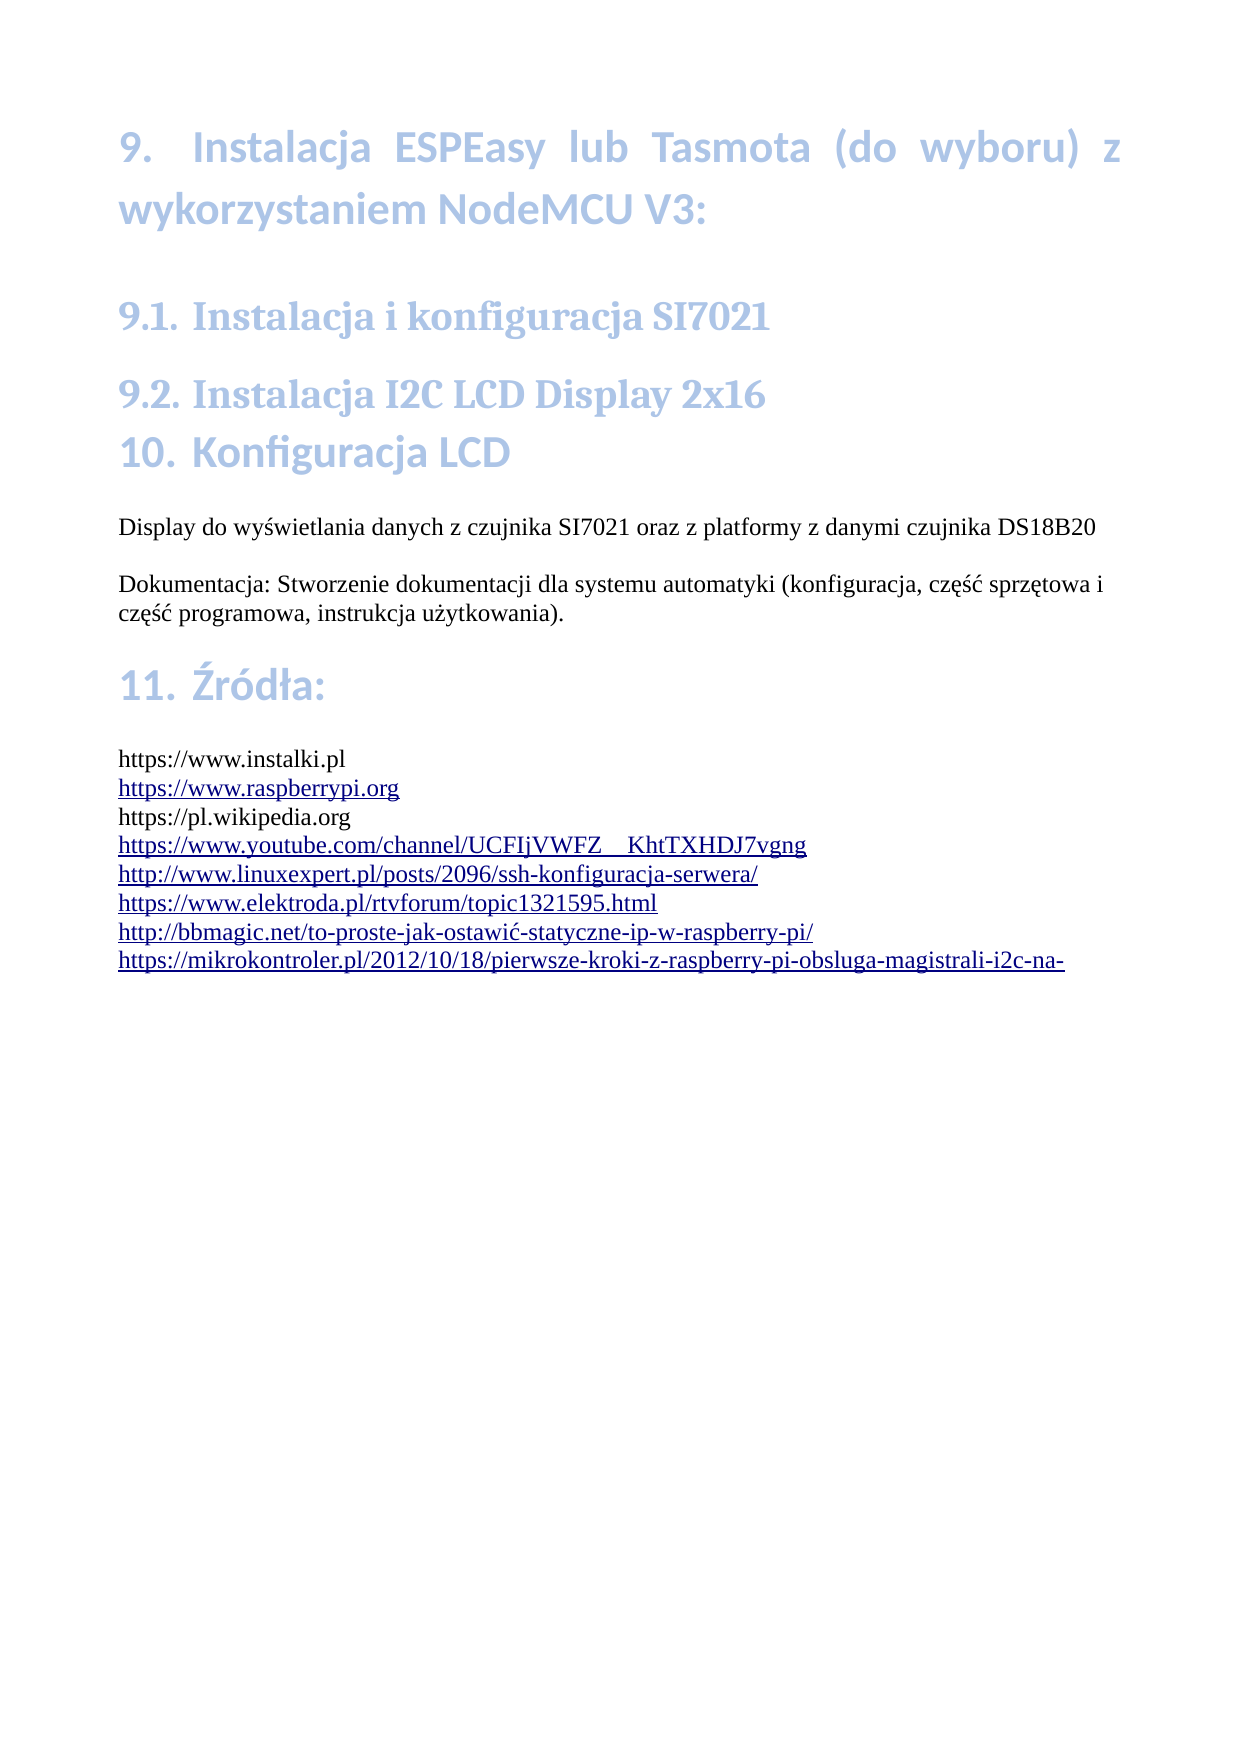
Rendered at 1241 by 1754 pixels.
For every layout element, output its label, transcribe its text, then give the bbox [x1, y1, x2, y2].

text część programowa, instrukcja użytkowania). [118, 598, 1122, 627]
text http://www.linuxexpert.pl/posts/2096/ssh-konfiguracja-serwera/ [118, 859, 1122, 888]
text https://mikrokontroler.pl/2012/10/18/pierwsze-kroki-z-raspberry-pi-obsluga-magistrali-i2c-na- [118, 945, 1122, 974]
text https://www.elektroda.pl/rtvforum/topic1321595.html [118, 888, 1122, 917]
subtitle Instalacja ESPEasy lub Tasmota (do wyboru) z wykorzystaniem NodeMCU V3: [118, 118, 1122, 236]
subtitle Instalacja I2C LCD Display 2x16 [118, 371, 1122, 419]
text Display do wyświetlania danych z czujnika SI7021 oraz z platformy z danymi czujnika DS18B20 [118, 512, 1122, 541]
text http://bbmagic.net/to-proste-jak-ostawić-statyczne-ip-w-raspberry-pi/ [118, 917, 1122, 945]
text https://www.instalki.pl [118, 744, 1122, 773]
subtitle Źródła: [118, 656, 1122, 712]
text https://www.raspberrypi.org [118, 773, 1122, 802]
text https://www.youtube.com/channel/UCFIjVWFZ__KhtTXHDJ7vgng [118, 830, 1122, 859]
text Dokumentacja: Stworzenie dokumentacji dla systemu automatyki (konfiguracja, część sprzętowa i [118, 569, 1122, 598]
subtitle Instalacja i konfiguracja SI7021 [118, 293, 1122, 341]
subtitle Konfiguracja LCD [118, 423, 1122, 479]
text https://pl.wikipedia.org [118, 802, 1122, 830]
